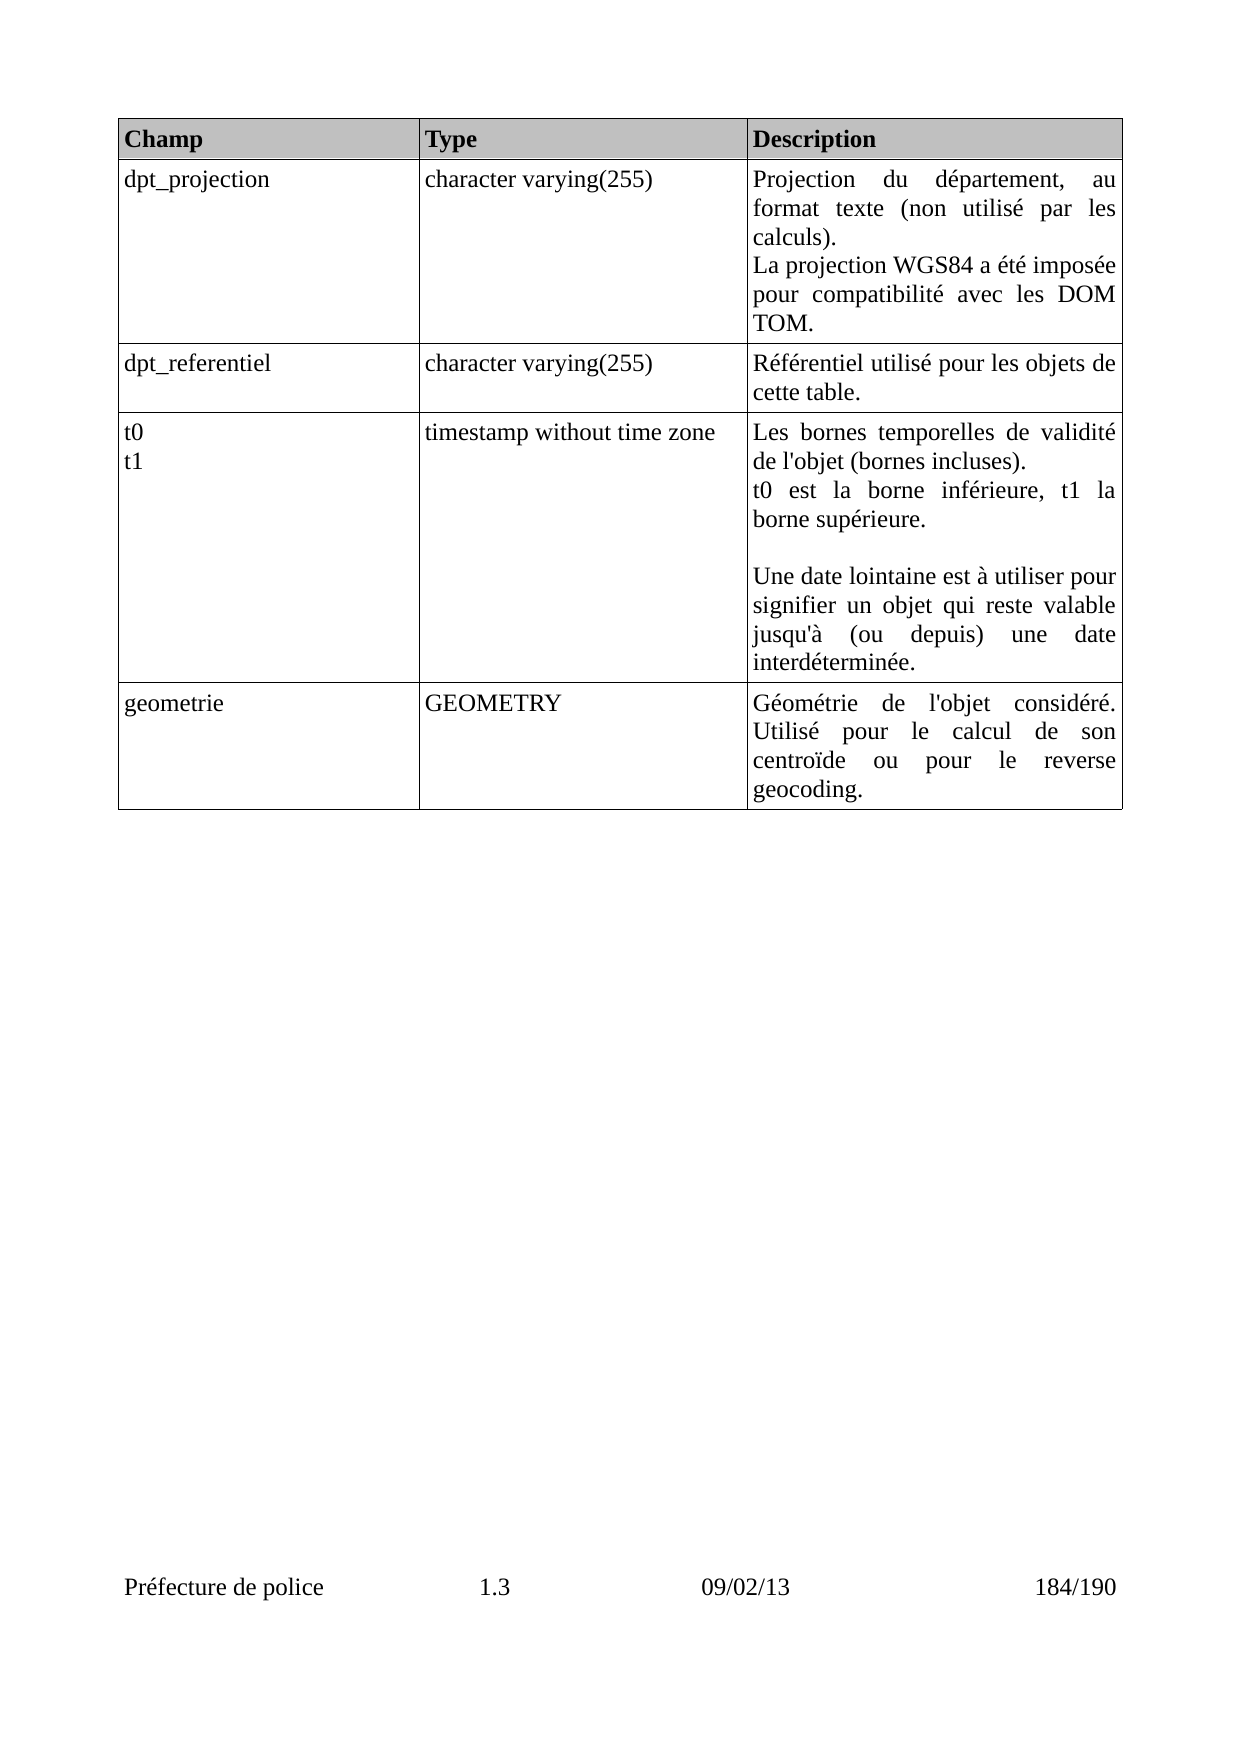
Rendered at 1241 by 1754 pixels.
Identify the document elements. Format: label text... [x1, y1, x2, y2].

table_header Type [420, 119, 747, 158]
table_cell character varying(255) [420, 344, 747, 412]
table_cell dpt_projection [119, 160, 419, 342]
table_cell timestamp without time zone [420, 413, 747, 682]
table_header Champ [119, 119, 419, 158]
table_cell Projection du département, au format texte (non utilisé par les calculs). La projection WGS84 a été imposée pour compatibilité avec les DOM TOM. [748, 160, 1122, 342]
table_cell t0 t1 [119, 413, 419, 682]
table_cell character varying(255) [420, 160, 747, 342]
table_cell Les bornes temporelles de validité de l'objet (bornes incluses). t0 est la borne inférieure, t1 la borne supérieure. Une date lointaine est à utiliser pour signifier un objet qui reste valable jusqu'à (ou depuis) une date interdéterminée. [748, 413, 1122, 682]
table_cell dpt_referentiel [119, 344, 419, 412]
table_cell Géométrie de l'objet considéré. Utilisé pour le calcul de son centroïde ou pour le reverse geocoding. [748, 683, 1122, 808]
table_cell geometrie [119, 683, 419, 808]
table_cell GEOMETRY [420, 683, 747, 808]
table_header Description [748, 119, 1122, 158]
table_cell Référentiel utilisé pour les objets de cette table. [748, 344, 1122, 412]
